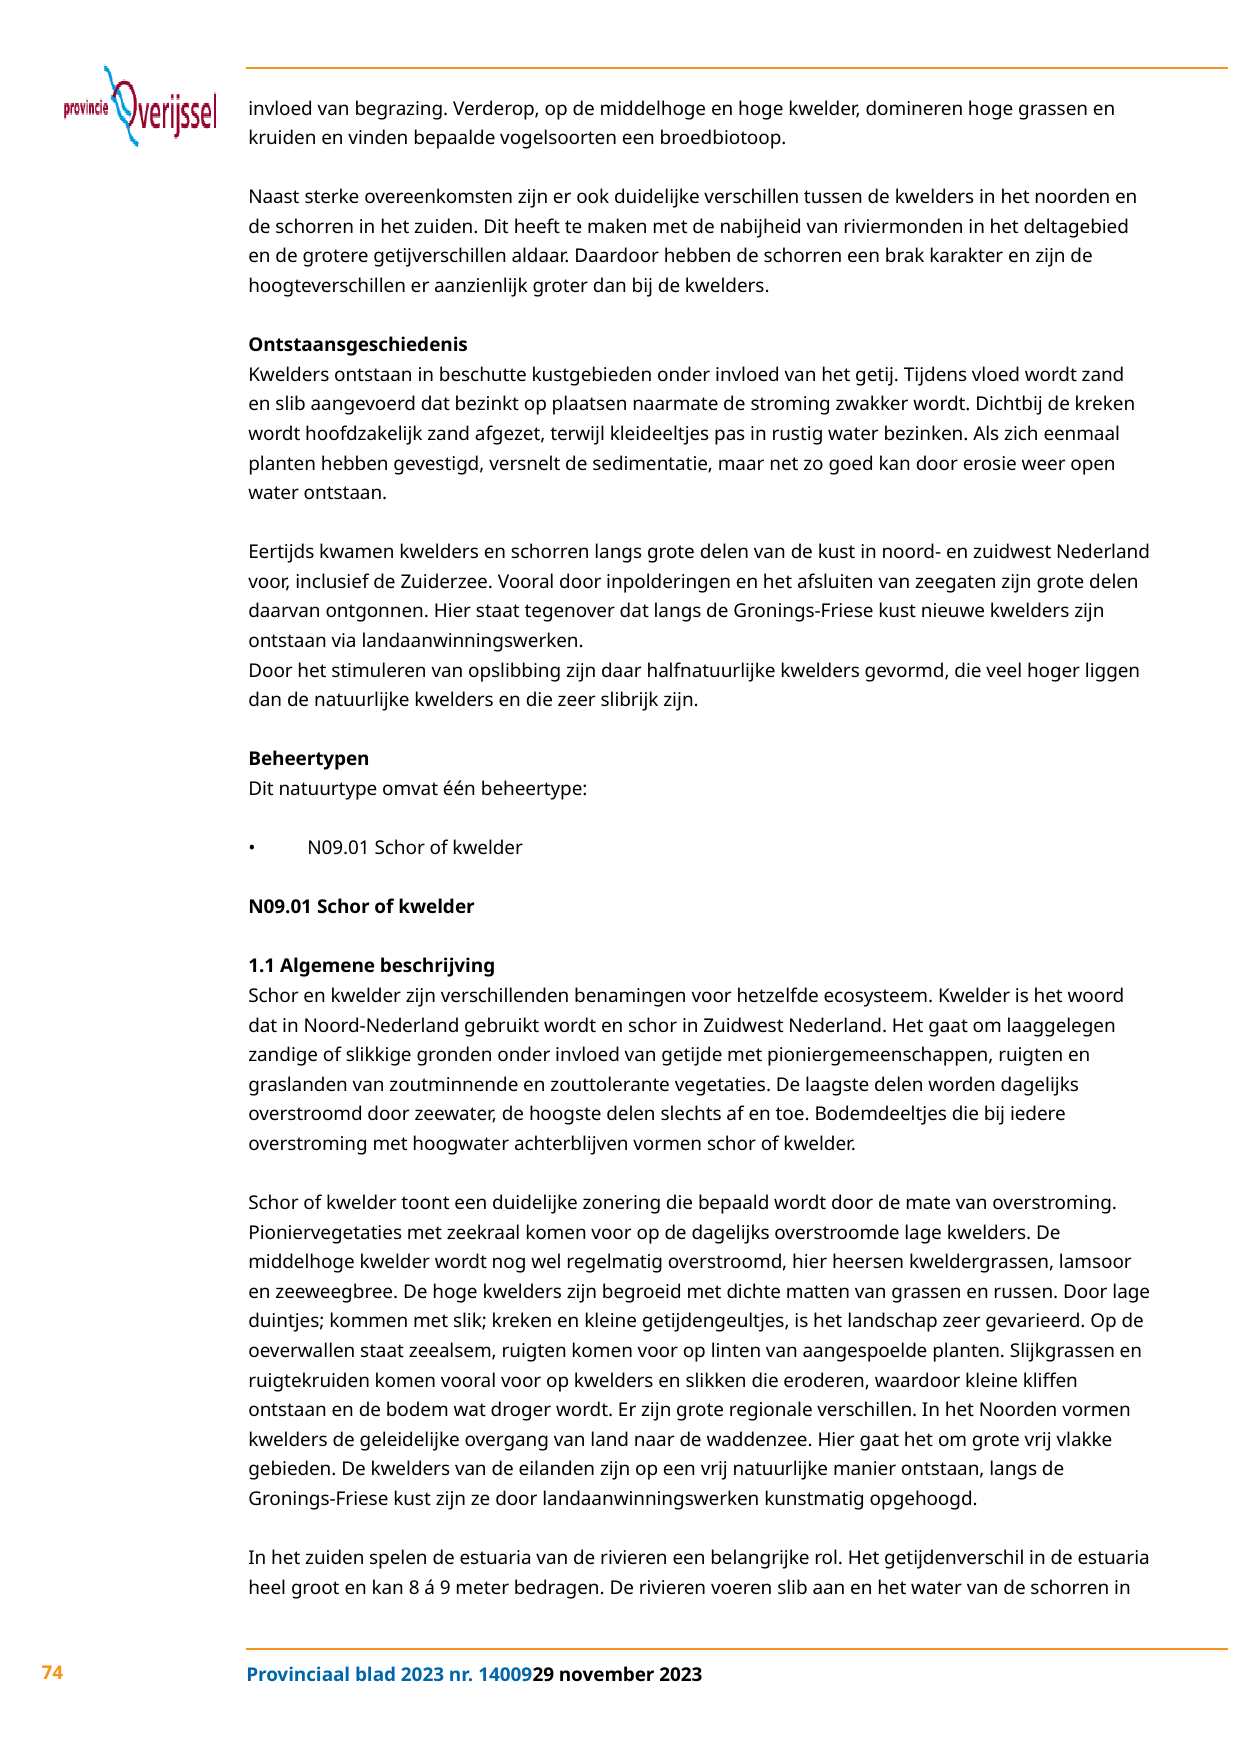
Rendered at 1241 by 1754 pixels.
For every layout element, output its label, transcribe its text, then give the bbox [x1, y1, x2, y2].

text Naast sterke overeenkomsten zijn er ook duidelijke verschillen tussen de kwelders in het noorden en de schorren in het zuiden. Dit heeft te maken met de nabijheid van riviermonden in het deltagebied en de grotere getijverschillen aldaar. Daardoor hebben de schorren een brak karakter en zijn de hoogteverschillen er aanzienlijk groter dan bij de kwelders. [248, 183, 1152, 298]
list N09.01 Schor of kwelder [248, 834, 1152, 860]
text Door het stimuleren van opslibbing zijn daar halfnatuurlijke kwelders gevormd, die veel hoger liggen dan de natuurlijke kwelders en die zeer slibrijk zijn. [248, 657, 1152, 712]
text N09.01 Schor of kwelder [248, 893, 1152, 919]
text In het zuiden spelen de estuaria van de rivieren een belangrijke rol. Het getijdenverschil in de estuaria heel groot en kan 8 á 9 meter bedragen. De rivieren voeren slib aan en het water van de schorren in [248, 1544, 1152, 1600]
picture [41, 47, 231, 172]
text Beheertypen [248, 746, 1152, 771]
text Eertijds kwamen kwelders en schorren langs grote delen van de kust in noord- en zuidwest Nederland voor, inclusief de Zuiderzee. Vooral door inpolderingen en het afsluiten van zeegaten zijn grote delen daarvan ontgonnen. Hier staat tegenover dat langs de Gronings-Friese kust nieuwe kwelders zijn ontstaan via landaanwinningswerken. [248, 538, 1152, 653]
text Schor of kwelder toont een duidelijke zonering die bepaald wordt door de mate van overstroming. Pioniervegetaties met zeekraal komen voor op de dagelijks overstroomde lage kwelders. De middelhoge kwelder wordt nog wel regelmatig overstroomd, hier heersen kweldergrassen, lamsoor en zeeweegbree. De hoge kwelders zijn begroeid met dichte matten van grassen en russen. Door lage duintjes; kommen met slik; kreken en kleine getijdengeultjes, is het landschap zeer gevarieerd. Op de oeverwallen staat zeealsem, ruigten komen voor op linten van aangespoelde planten. Slijkgrassen en ruigtekruiden komen vooral voor op kwelders en slikken die eroderen, waardoor kleine kliffen ontstaan en de bodem wat droger wordt. Er zijn grote regionale verschillen. In het Noorden vormen kwelders de geleidelijke overgang van land naar de waddenzee. Hier gaat het om grote vrij vlakke gebieden. De kwelders van de eilanden zijn op een vrij natuurlijke manier ontstaan, langs de Gronings-Friese kust zijn ze door landaanwinningswerken kunstmatig opgehoogd. [248, 1189, 1152, 1511]
text Schor en kwelder zijn verschillenden benamingen voor hetzelfde ecosysteem. Kwelder is het woord dat in Noord-Nederland gebruikt wordt en schor in Zuidwest Nederland. Het gaat om laaggelegen zandige of slikkige gronden onder invloed van getijde met pioniergemeenschappen, ruigten en graslanden van zoutminnende en zouttolerante vegetaties. De laagste delen worden dagelijks overstroomd door zeewater, de hoogste delen slechts af en toe. Bodemdeeltjes die bij iedere overstroming met hoogwater achterblijven vormen schor of kwelder. [248, 982, 1152, 1156]
text Kwelders ontstaan in beschutte kustgebieden onder invloed van het getij. Tijdens vloed wordt zand en slib aangevoerd dat bezinkt op plaatsen naarmate de stroming zwakker wordt. Dichtbij de kreken wordt hoofdzakelijk zand afgezet, terwijl kleideeltjes pas in rustig water bezinken. Als zich eenmaal planten hebben gevestigd, versnelt de sedimentatie, maar net zo goed kan door erosie weer open water ontstaan. [248, 361, 1152, 505]
text Ontstaansgeschiedenis [248, 331, 1152, 357]
text invloed van begrazing. Verderop, op de middelhoge en hoge kwelder, domineren hoge grassen en kruiden en vinden bepaalde vogelsoorten een broedbiotoop. [248, 95, 1152, 150]
text Dit natuurtype omvat één beheertype: [248, 775, 1152, 801]
text 1.1 Algemene beschrijving [248, 953, 1152, 978]
